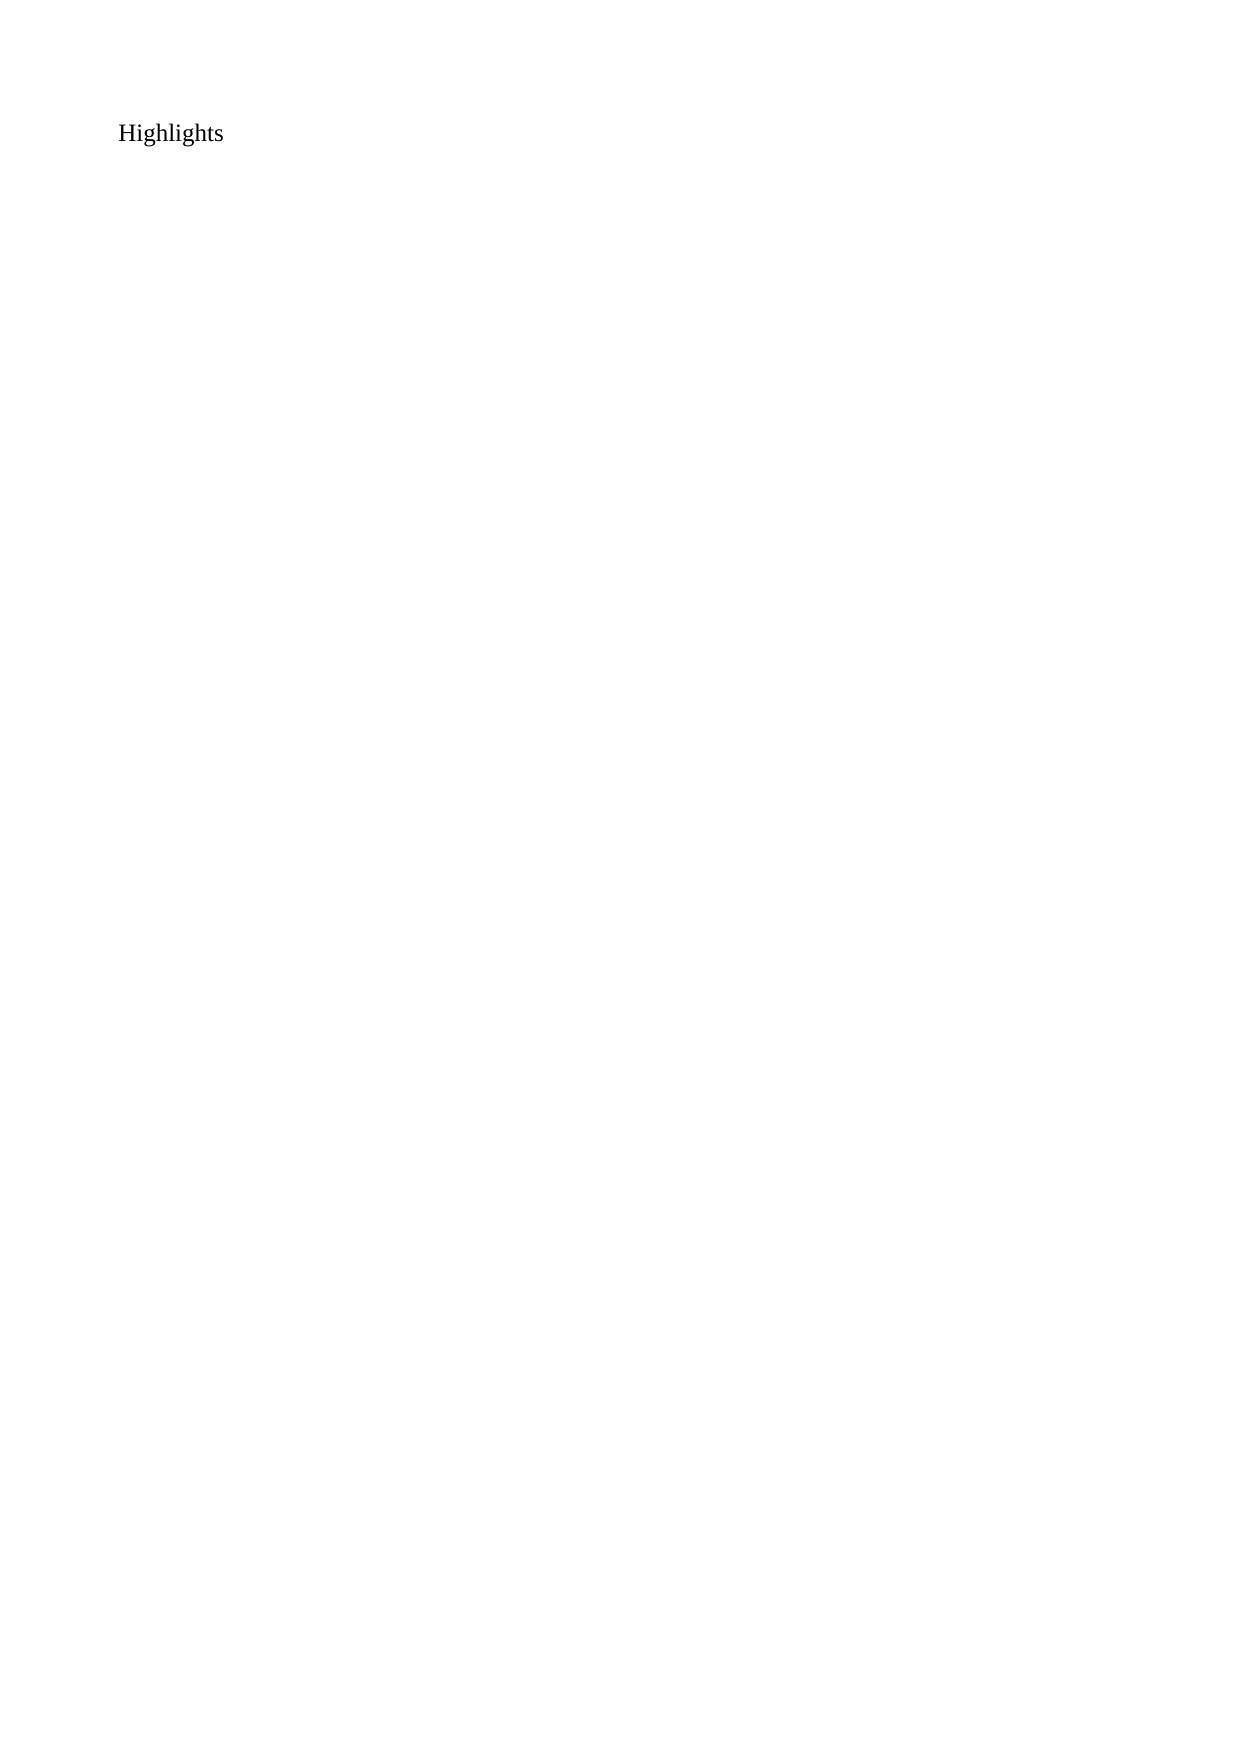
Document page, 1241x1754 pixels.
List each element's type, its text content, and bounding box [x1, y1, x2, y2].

text Highlights [118, 118, 1122, 147]
